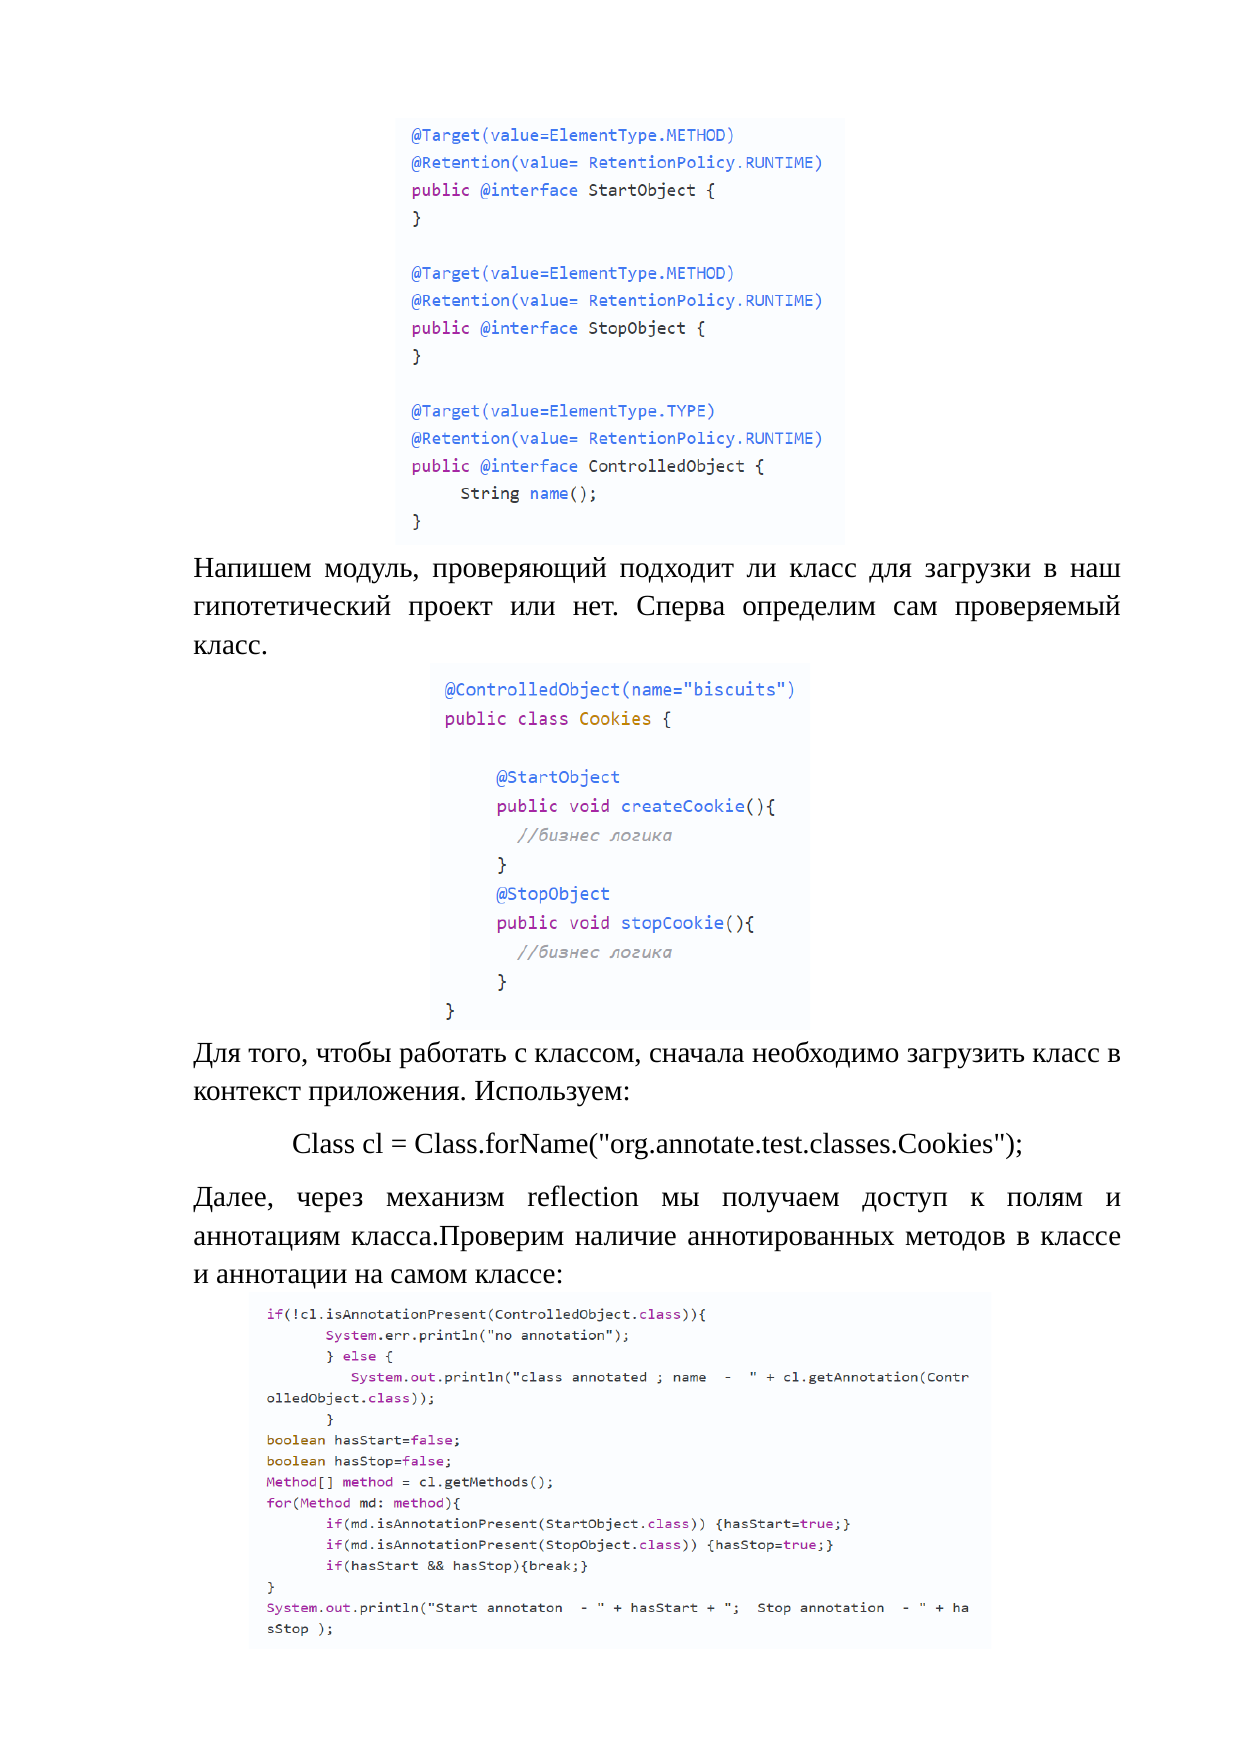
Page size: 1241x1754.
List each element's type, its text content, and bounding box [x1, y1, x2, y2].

list Далее, через механизм reflection мы получаем доступ к полям и аннотациям класса.Проверим наличие аннотированных методов в классе и аннотации на самом классе: [156, 1179, 1122, 1290]
list Для того, чтобы работать с классом, сначала необходимо загрузить класс в контекст приложения. Используем: [156, 1030, 1122, 1107]
list Напишем модуль, проверяющий подходит ли класс для загрузки в наш гипотетический проект или нет. Сперва определим сам проверяемый класс. [156, 545, 1122, 661]
picture [395, 118, 845, 545]
picture [248, 1292, 992, 1649]
picture [430, 663, 811, 1030]
list Class cl = Class.forName("org.annotate.test.classes.Cookies"); [156, 1126, 1122, 1160]
